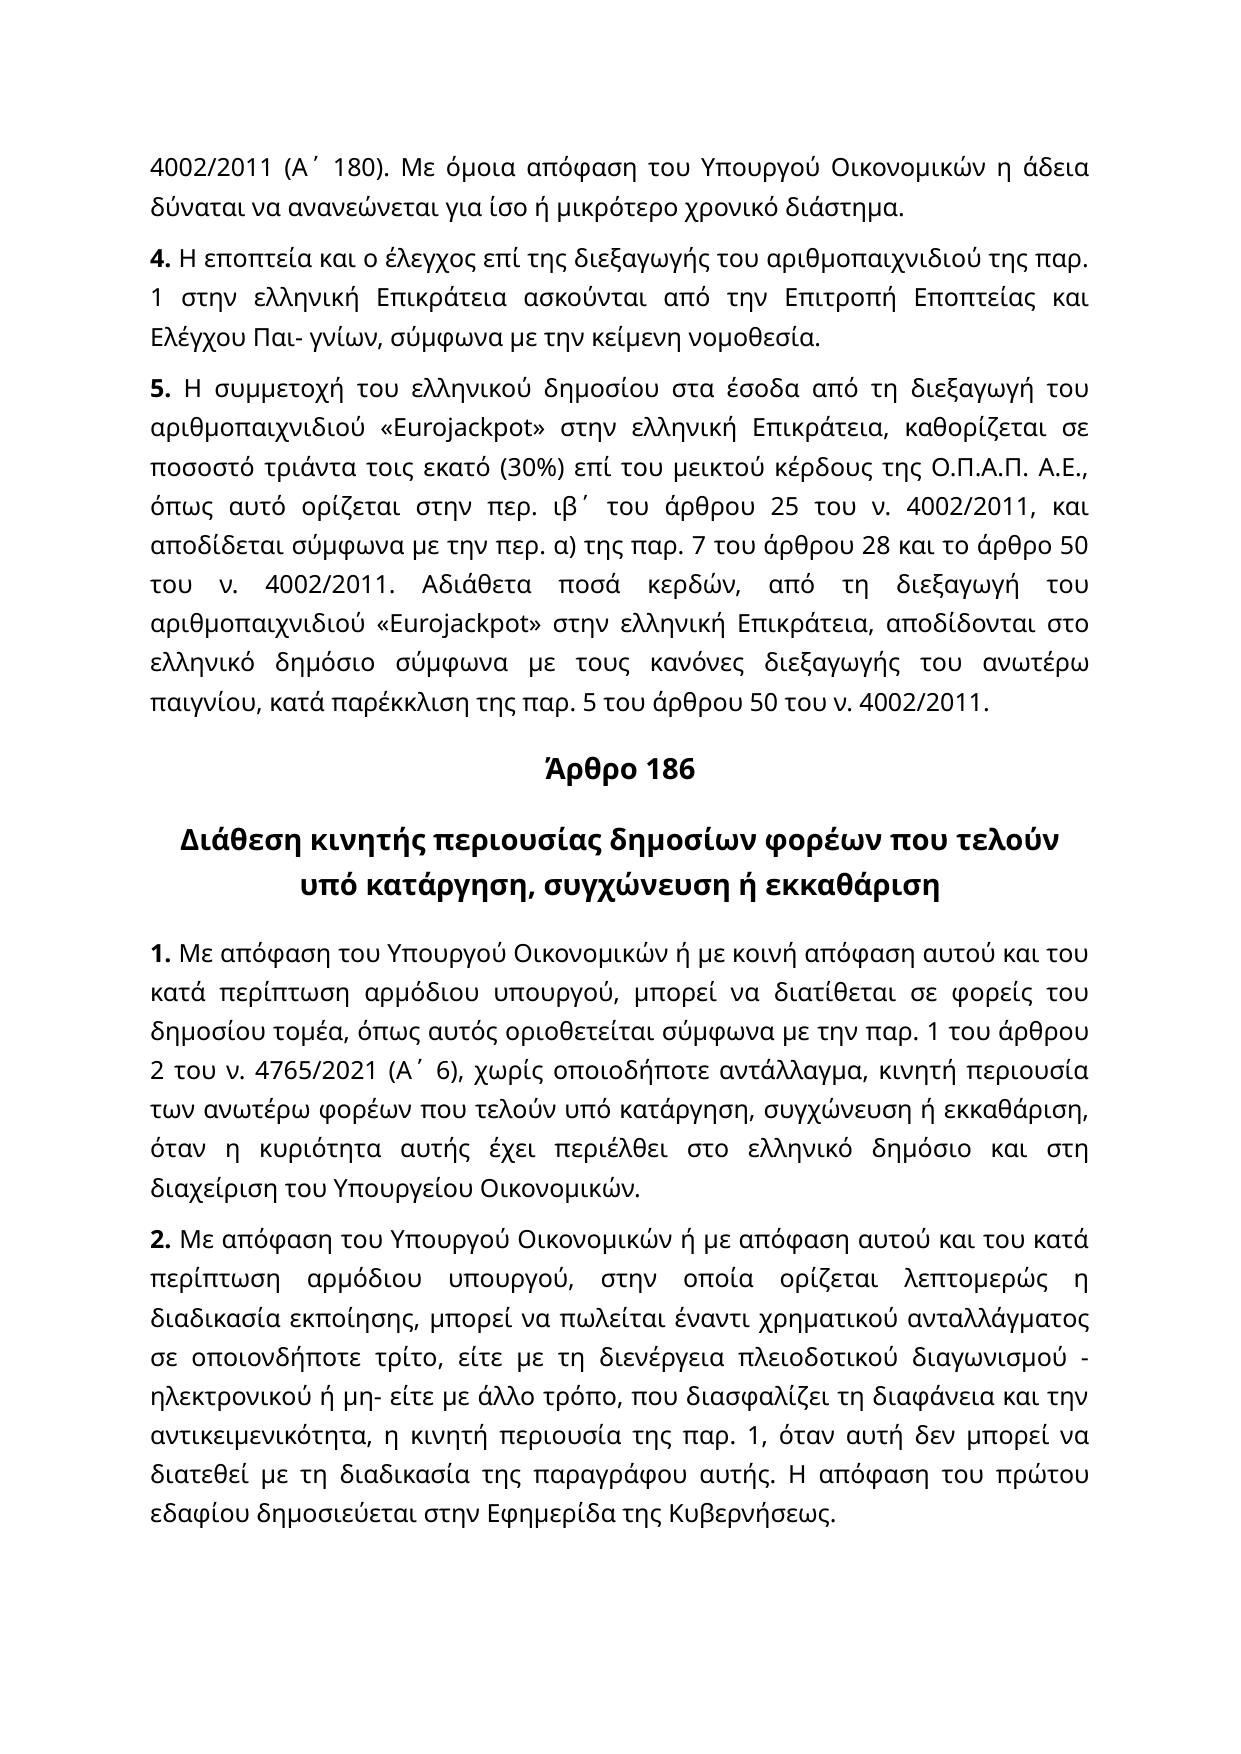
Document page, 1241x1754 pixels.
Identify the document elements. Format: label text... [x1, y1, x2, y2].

text 4. Η εποπτεία και ο έλεγχος επί της διεξαγωγής του αριθμοπαιχνιδιού της παρ. 1 στην ελληνική Επικράτεια ασκούνται από την Επιτροπή Εποπτείας και Ελέγχου Παι- γνίων, σύμφωνα με την κείμενη νομοθεσία. [150, 241, 1090, 353]
subtitle Διάθεση κινητής περιουσίας δημοσίων φορέων που τελούν υπό κατάργηση, συγχώνευση ή εκκαθάριση [150, 819, 1090, 904]
text 4002/2011 (Α΄ 180). Με όμοια απόφαση του Υπουργού Οικονομικών η άδεια δύναται να ανανεώνεται για ίσο ή μικρότερο χρονικό διάστημα. [150, 150, 1090, 223]
text 5. Η συμμετοχή του ελληνικού δημοσίου στα έσοδα από τη διεξαγωγή του αριθμοπαιχνιδιού «Eurojackpot» στην ελληνική Επικράτεια, καθορίζεται σε ποσοστό τριάντα τοις εκατό (30%) επί του μεικτού κέρδους της Ο.Π.Α.Π. Α.Ε., όπως αυτό ορίζεται στην περ. ιβ΄ του άρθρου 25 του ν. 4002/2011, και αποδίδεται σύμφωνα με την περ. α) της παρ. 7 του άρθρου 28 και το άρθρο 50 του ν. 4002/2011. Αδιάθετα ποσά κερδών, από τη διεξαγωγή του αριθμοπαιχνιδιού «Eurojackpot» στην ελληνική Επικράτεια, αποδίδονται στο ελληνικό δημόσιο σύμφωνα με τους κανόνες διεξαγωγής του ανωτέρω παιγνίου, κατά παρέκκλιση της παρ. 5 του άρθρου 50 του ν. 4002/2011. [150, 371, 1090, 718]
text 2. Με απόφαση του Υπουργού Οικονομικών ή με απόφαση αυτού και του κατά περίπτωση αρμόδιου υπουργού, στην οποία ορίζεται λεπτομερώς η διαδικασία εκποίησης, μπορεί να πωλείται έναντι χρηματικού ανταλλάγματος σε οποιονδήποτε τρίτο, είτε με τη διενέργεια πλειοδοτικού διαγωνισμού -ηλεκτρονικού ή μη- είτε με άλλο τρόπο, που διασφαλίζει τη διαφάνεια και την αντικειμενικότητα, η κινητή περιουσία της παρ. 1, όταν αυτή δεν μπορεί να διατεθεί με τη διαδικασία της παραγράφου αυτής. Η απόφαση του πρώτου εδαφίου δημοσιεύεται στην Εφημερίδα της Κυβερνήσεως. [150, 1222, 1090, 1530]
text 1. Με απόφαση του Υπουργού Οικονομικών ή με κοινή απόφαση αυτού και του κατά περίπτωση αρμόδιου υπουργού, μπορεί να διατίθεται σε φορείς του δημοσίου τομέα, όπως αυτός οριοθετείται σύμφωνα με την παρ. 1 του άρθρου 2 του ν. 4765/2021 (Α΄ 6), χωρίς οποιοδήποτε αντάλλαγμα, κινητή περιουσία των ανωτέρω φορέων που τελούν υπό κατάργηση, συγχώνευση ή εκκαθάριση, όταν η κυριότητα αυτής έχει περιέλθει στο ελληνικό δημόσιο και στη διαχείριση του Υπουργείου Οικονομικών. [150, 935, 1090, 1204]
subtitle Άρθρο 186 [150, 748, 1090, 788]
